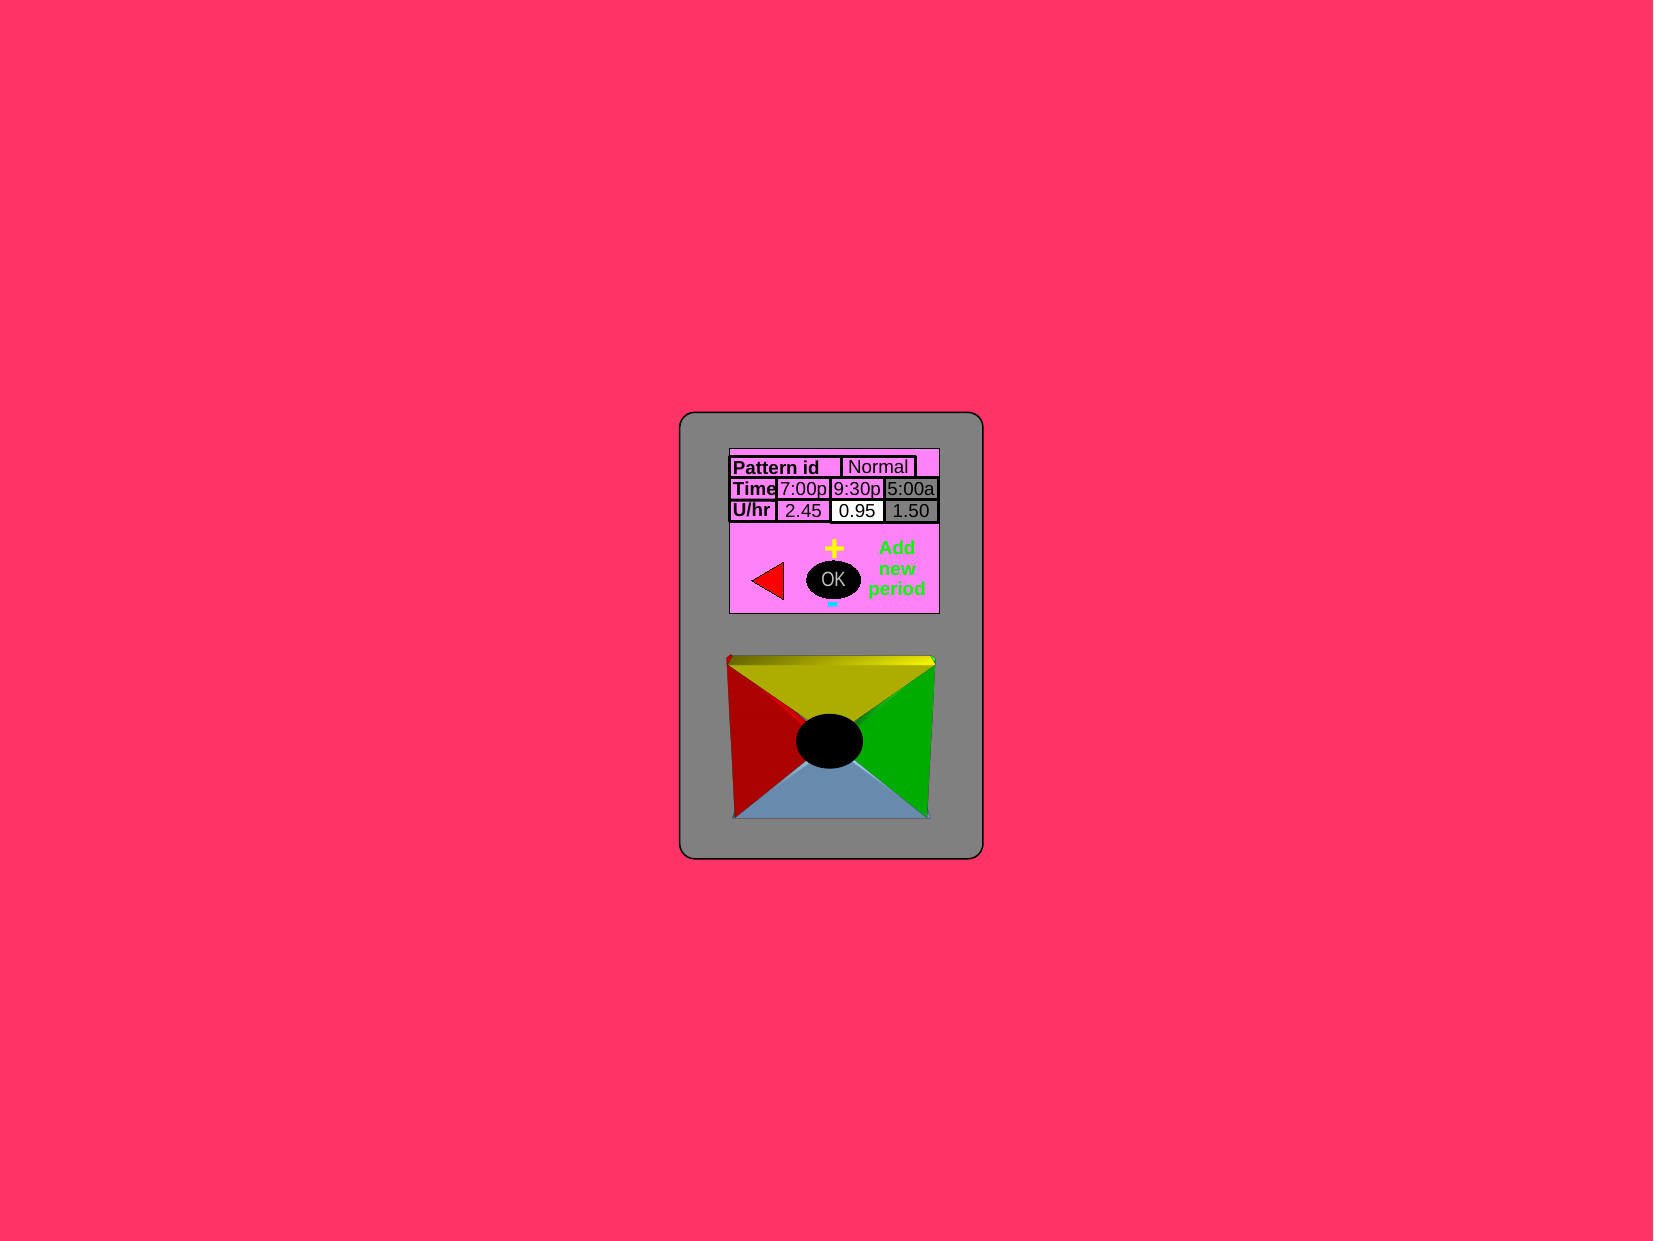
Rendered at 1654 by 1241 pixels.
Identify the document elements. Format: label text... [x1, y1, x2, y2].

text_box Add new period [840, 530, 954, 608]
text_box OK [806, 560, 840, 591]
text_box Pattern id Time U/hr [718, 450, 835, 529]
text_box 7:00p [776, 477, 830, 499]
text_box Normal [841, 456, 916, 477]
text_box - [811, 573, 854, 631]
text_box Pattern id Time U/hr [731, 479, 775, 498]
text_box 2.45 [776, 499, 830, 522]
text_box Pattern id Time U/hr [731, 502, 775, 520]
text_box + [808, 523, 861, 572]
text_box 1.50 [884, 499, 939, 523]
text_box [679, 412, 983, 859]
text_box 5:00a [884, 477, 939, 499]
text_box 9:30p [830, 477, 884, 499]
text_box 0.95 [830, 499, 884, 523]
